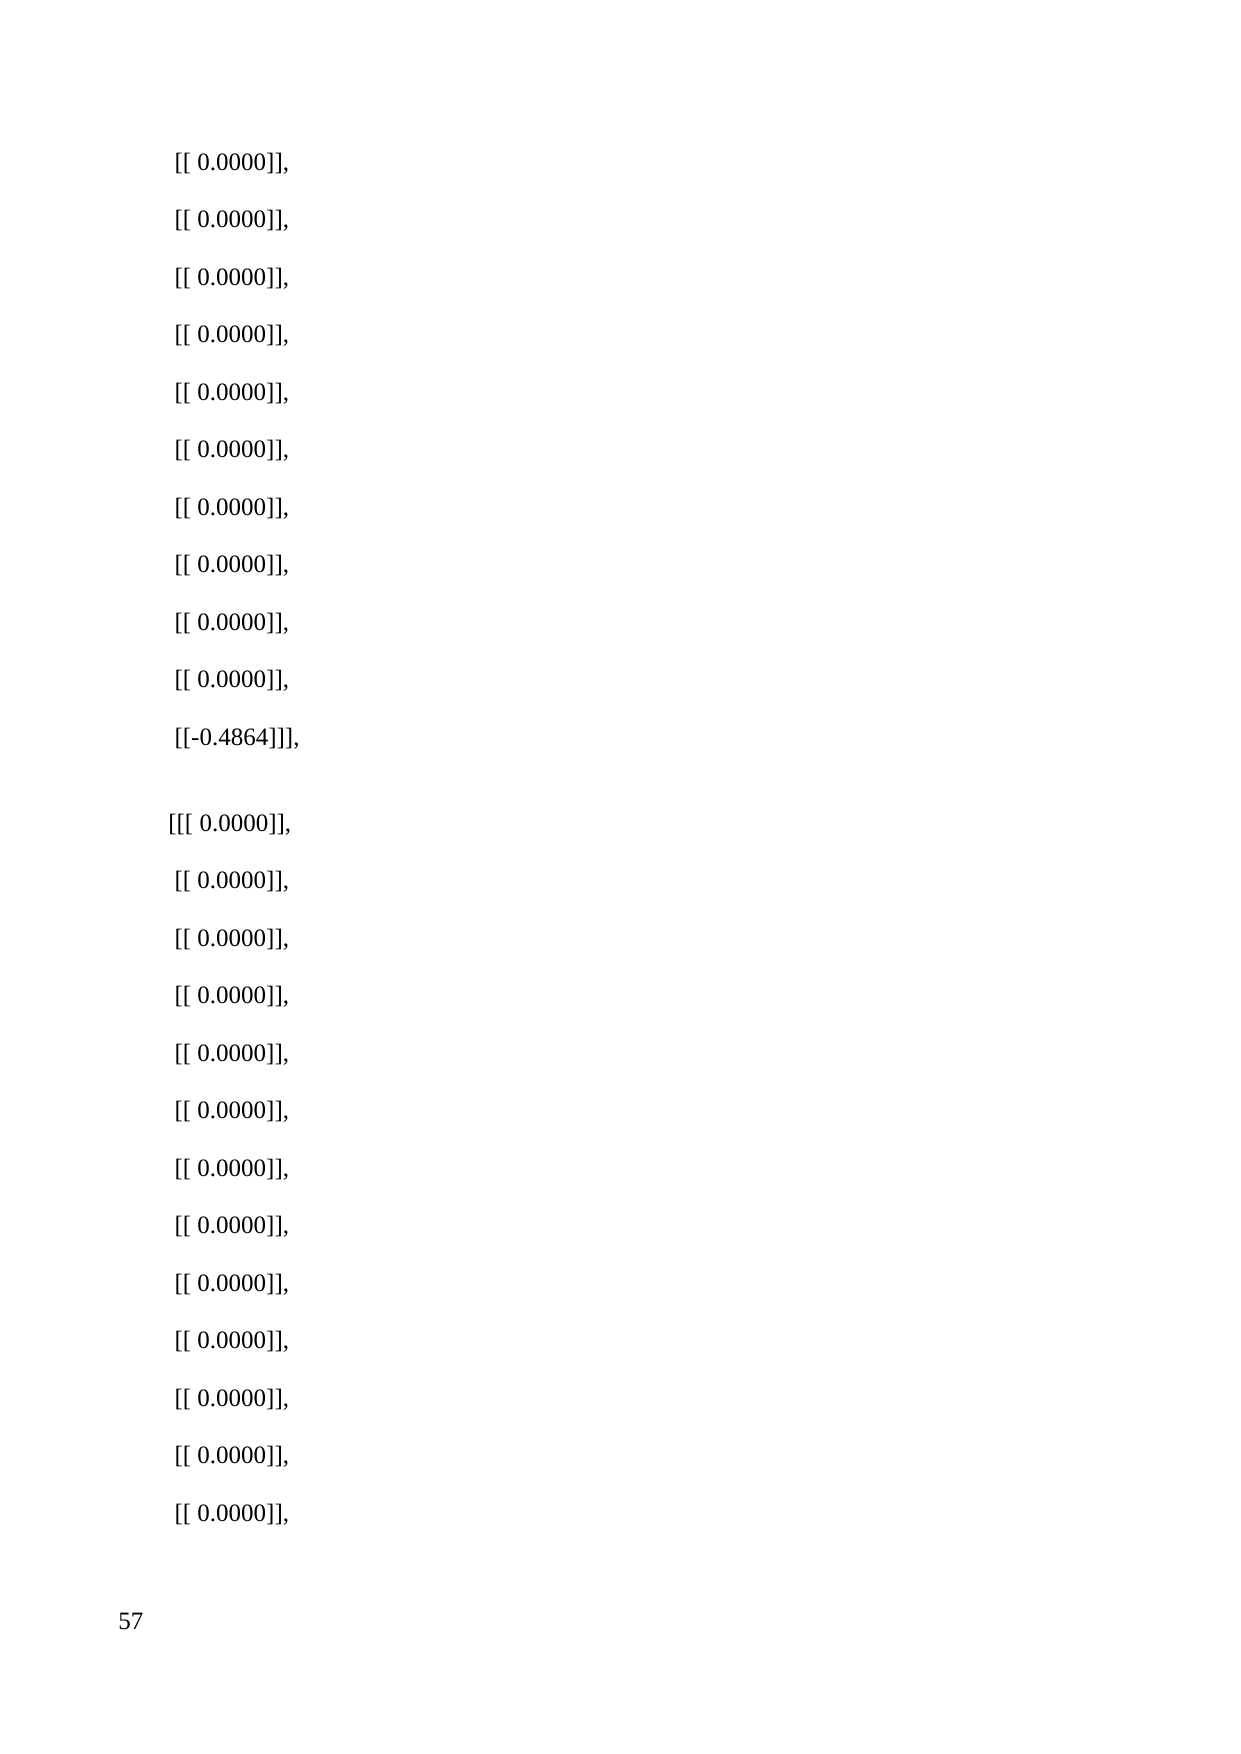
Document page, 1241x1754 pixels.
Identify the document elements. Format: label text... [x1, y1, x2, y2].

text [[ 0.0000]], [118, 1498, 1122, 1527]
text [[ 0.0000]], [118, 549, 1122, 578]
text [[ 0.0000]], [118, 1383, 1122, 1412]
text [[[ 0.0000]], [118, 808, 1122, 837]
text [[ 0.0000]], [118, 1441, 1122, 1469]
text [[ 0.0000]], [118, 1268, 1122, 1297]
text [[ 0.0000]], [118, 866, 1122, 894]
text [[ 0.0000]], [118, 1096, 1122, 1124]
text [[ 0.0000]], [118, 377, 1122, 406]
text [[ 0.0000]], [118, 1326, 1122, 1354]
text [[ 0.0000]], [118, 607, 1122, 636]
text [[ 0.0000]], [118, 434, 1122, 463]
text [[ 0.0000]], [118, 664, 1122, 693]
text [[-0.4864]]], [118, 722, 1122, 751]
text [[ 0.0000]], [118, 204, 1122, 233]
text [[ 0.0000]], [118, 981, 1122, 1009]
text [[ 0.0000]], [118, 1153, 1122, 1182]
text [[ 0.0000]], [118, 1211, 1122, 1239]
text [[ 0.0000]], [118, 492, 1122, 521]
text [[ 0.0000]], [118, 262, 1122, 291]
text [[ 0.0000]], [118, 923, 1122, 952]
text [[ 0.0000]], [118, 319, 1122, 348]
text [[ 0.0000]], [118, 1038, 1122, 1067]
text [[ 0.0000]], [118, 147, 1122, 176]
